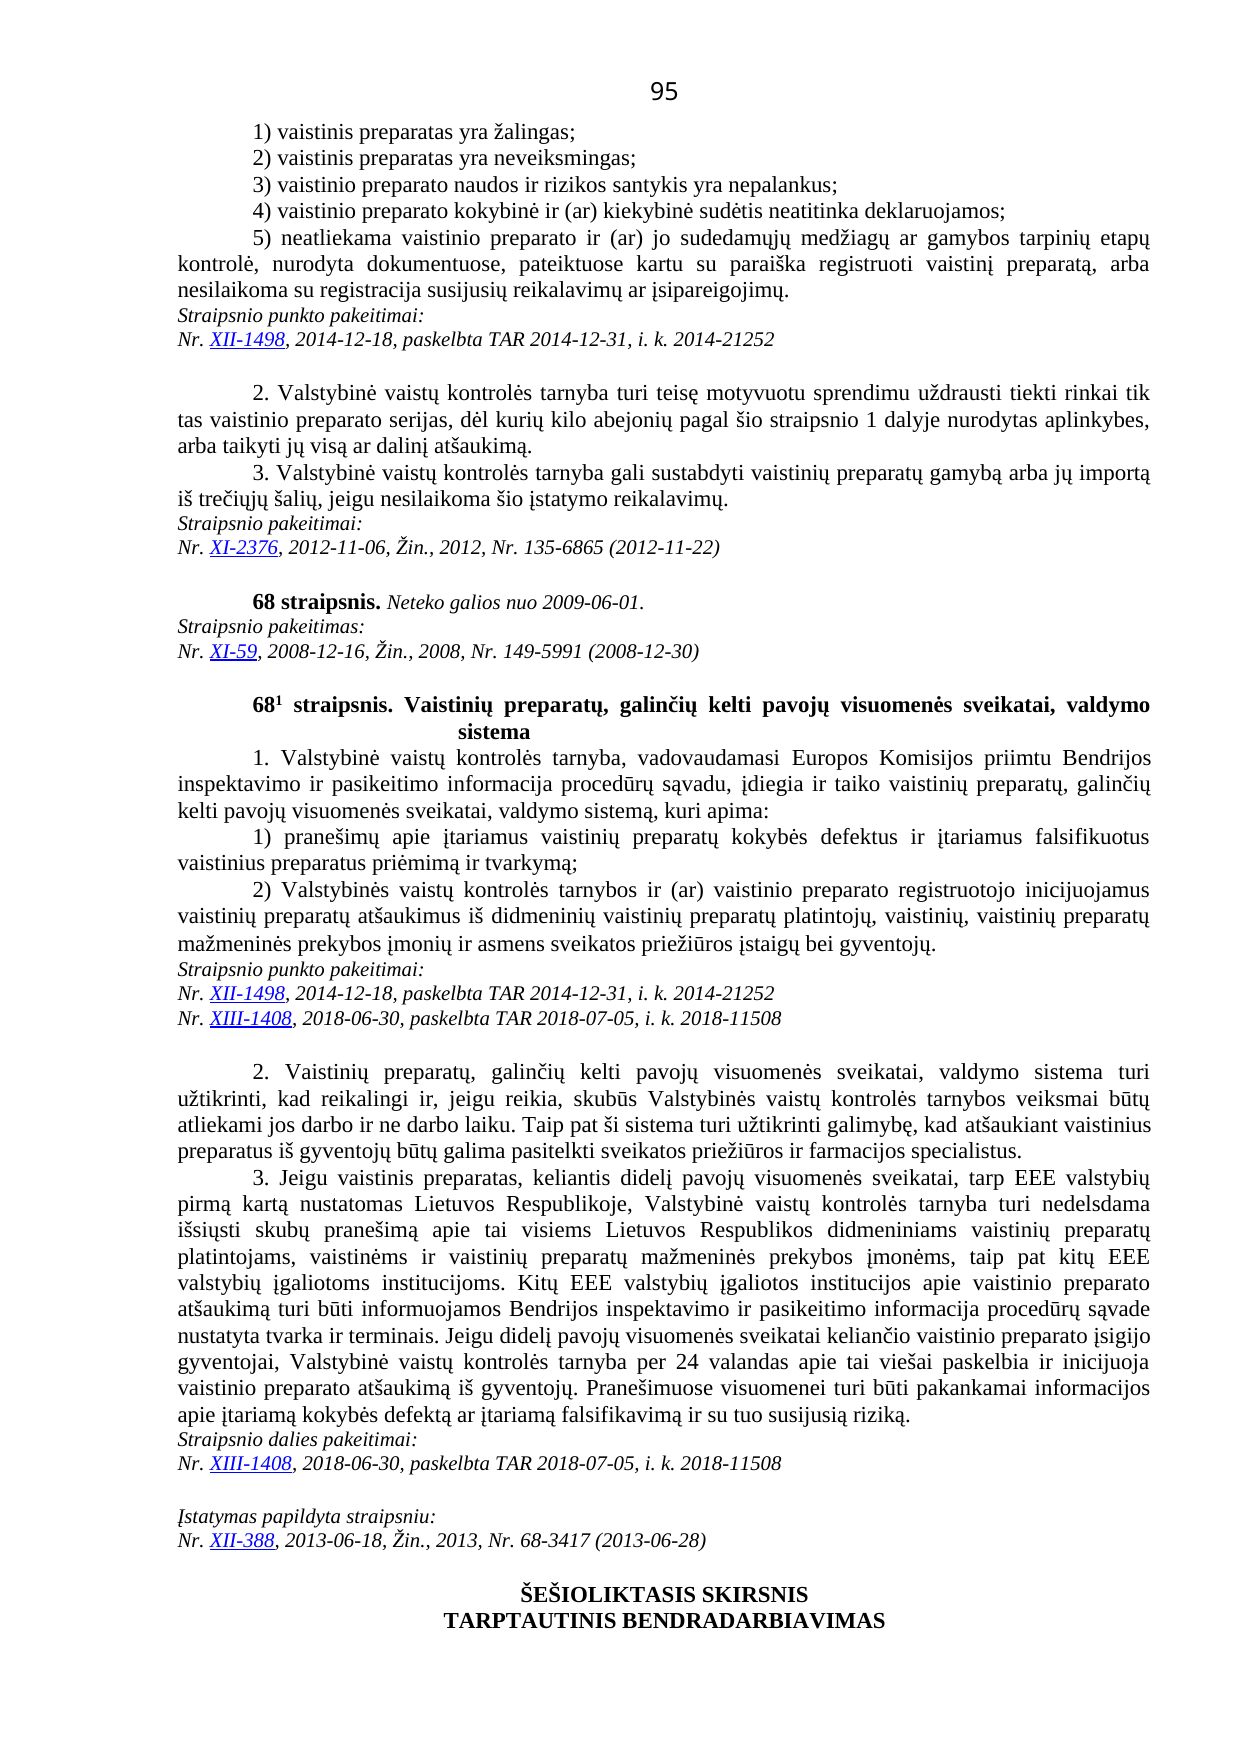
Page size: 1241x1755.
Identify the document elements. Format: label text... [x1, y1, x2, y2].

text 1) vaistinis preparatas yra žalingas; [177, 118, 1152, 144]
text 5) neatliekama vaistinio preparato ir (ar) jo sudedamųjų medžiagų ar gamybos tarpinių etapų kontrolė, nurodyta dokumentuose, pateiktuose kartu su paraiška registruoti vaistinį preparatą, arba nesilaikoma su registracija susijusių reikalavimų ar įsipareigojimų. [177, 223, 1152, 303]
text Nr. XII-1498, 2014-12-18, paskelbta TAR 2014-12-31, i. k. 2014-21252 [177, 327, 1152, 351]
text Straipsnio pakeitimas: [177, 614, 1152, 638]
text 1) pranešimų apie įtariamus vaistinių preparatų kokybės defektus ir įtariamus falsifikuotus vaistinius preparatus priėmimą ir tvarkymą; [177, 823, 1152, 876]
text 2) vaistinis preparatas yra neveiksmingas; [177, 144, 1152, 171]
text Nr. XII-388, 2013-06-18, Žin., 2013, Nr. 68-3417 (2013-06-28) [177, 1528, 1152, 1552]
text Nr. XII-1498, 2014-12-18, paskelbta TAR 2014-12-31, i. k. 2014-21252 [177, 981, 1152, 1005]
text Nr. XIII-1408, 2018-06-30, paskelbta TAR 2018-07-05, i. k. 2018-11508 [177, 1451, 1152, 1475]
text 3. Valstybinė vaistų kontrolės tarnyba gali sustabdyti vaistinių preparatų gamybą arba jų importą iš trečiųjų šalių, jeigu nesilaikoma šio įstatymo reikalavimų. [177, 458, 1152, 511]
text 3) vaistinio preparato naudos ir rizikos santykis yra nepalankus; [177, 171, 1152, 197]
text 1. Valstybinė vaistų kontrolės tarnyba, vadovaudamasi Europos Komisijos priimtu Bendrijos inspektavimo ir pasikeitimo informacija procedūrų sąvadu, įdiegia ir taiko vaistinių preparatų, galinčių kelti pavojų visuomenės sveikatai, valdymo sistemą, kuri apima: [177, 744, 1152, 823]
text ŠEŠIOLIKTASIS SKIRSNIS [177, 1581, 1152, 1607]
text 3. Jeigu vaistinis preparatas, keliantis didelį pavojų visuomenės sveikatai, tarp EEE valstybių pirmą kartą nustatomas Lietuvos Respublikoje, Valstybinė vaistų kontrolės tarnyba turi nedelsdama išsiųsti skubų pranešimą apie tai visiems Lietuvos Respublikos didmeniniams vaistinių preparatų platintojams, vaistinėms ir vaistinių preparatų mažmeninės prekybos įmonėms, taip pat kitų EEE valstybių įgaliotoms institucijoms. Kitų EEE valstybių įgaliotos institucijos apie vaistinio preparato atšaukimą turi būti informuojamos Bendrijos inspektavimo ir pasikeitimo informacija procedūrų sąvade nustatyta tvarka ir terminais. Jeigu didelį pavojų visuomenės sveikatai keliančio vaistinio preparato įsigijo gyventojai, Valstybinė vaistų kontrolės tarnyba per 24 valandas apie tai viešai paskelbia ir inicijuoja vaistinio preparato atšaukimą iš gyventojų. Pranešimuose visuomenei turi būti pakankamai informacijos apie įtariamą kokybės defektą ar įtariamą falsifikavimą ir su tuo susijusią riziką. [177, 1164, 1152, 1427]
text 681 straipsnis. Vaistinių preparatų, galinčių kelti pavojų visuomenės sveikatai, valdymo sistema [252, 691, 1152, 744]
text Nr. XI-59, 2008-12-16, Žin., 2008, Nr. 149-5991 (2008-12-30) [177, 638, 1152, 663]
text 68 straipsnis. Neteko galios nuo 2009-06-01. [177, 588, 1152, 614]
text 2. Valstybinė vaistų kontrolės tarnyba turi teisę motyvuotu sprendimu uždrausti tiekti rinkai tik tas vaistinio preparato serijas, dėl kurių kilo abejonių pagal šio straipsnio 1 dalyje nurodytas aplinkybes, arba taikyti jų visą ar dalinį atšaukimą. [177, 379, 1152, 458]
text Straipsnio punkto pakeitimai: [177, 957, 1152, 981]
text 4) vaistinio preparato kokybinė ir (ar) kiekybinė sudėtis neatitinka deklaruojamos; [177, 197, 1152, 223]
text Straipsnio dalies pakeitimai: [177, 1427, 1152, 1451]
text Įstatymas papildyta straipsniu: [177, 1504, 1152, 1528]
text Straipsnio pakeitimai: [177, 511, 1152, 535]
text Nr. XIII-1408, 2018-06-30, paskelbta TAR 2018-07-05, i. k. 2018-11508 [177, 1005, 1152, 1029]
text TARPTAUTINIS BENDRADARBIAVIMAS [177, 1607, 1152, 1634]
text Nr. XI-2376, 2012-11-06, Žin., 2012, Nr. 135-6865 (2012-11-22) [177, 535, 1152, 559]
text 2) Valstybinės vaistų kontrolės tarnybos ir (ar) vaistinio preparato registruotojo inicijuojamus vaistinių preparatų atšaukimus iš didmeninių vaistinių preparatų platintojų, vaistinių, vaistinių preparatų mažmeninės prekybos įmonių ir asmens sveikatos priežiūros įstaigų bei gyventojų. [177, 876, 1152, 957]
text Straipsnio punkto pakeitimai: [177, 303, 1152, 327]
text 2. Vaistinių preparatų, galinčių kelti pavojų visuomenės sveikatai, valdymo sistema turi užtikrinti, kad reikalingi ir, jeigu reikia, skubūs Valstybinės vaistų kontrolės tarnybos veiksmai būtų atliekami jos darbo ir ne darbo laiku. Taip pat ši sistema turi užtikrinti galimybę, kad atšaukiant vaistinius preparatus iš gyventojų būtų galima pasitelkti sveikatos priežiūros ir farmacijos specialistus. [177, 1058, 1152, 1164]
